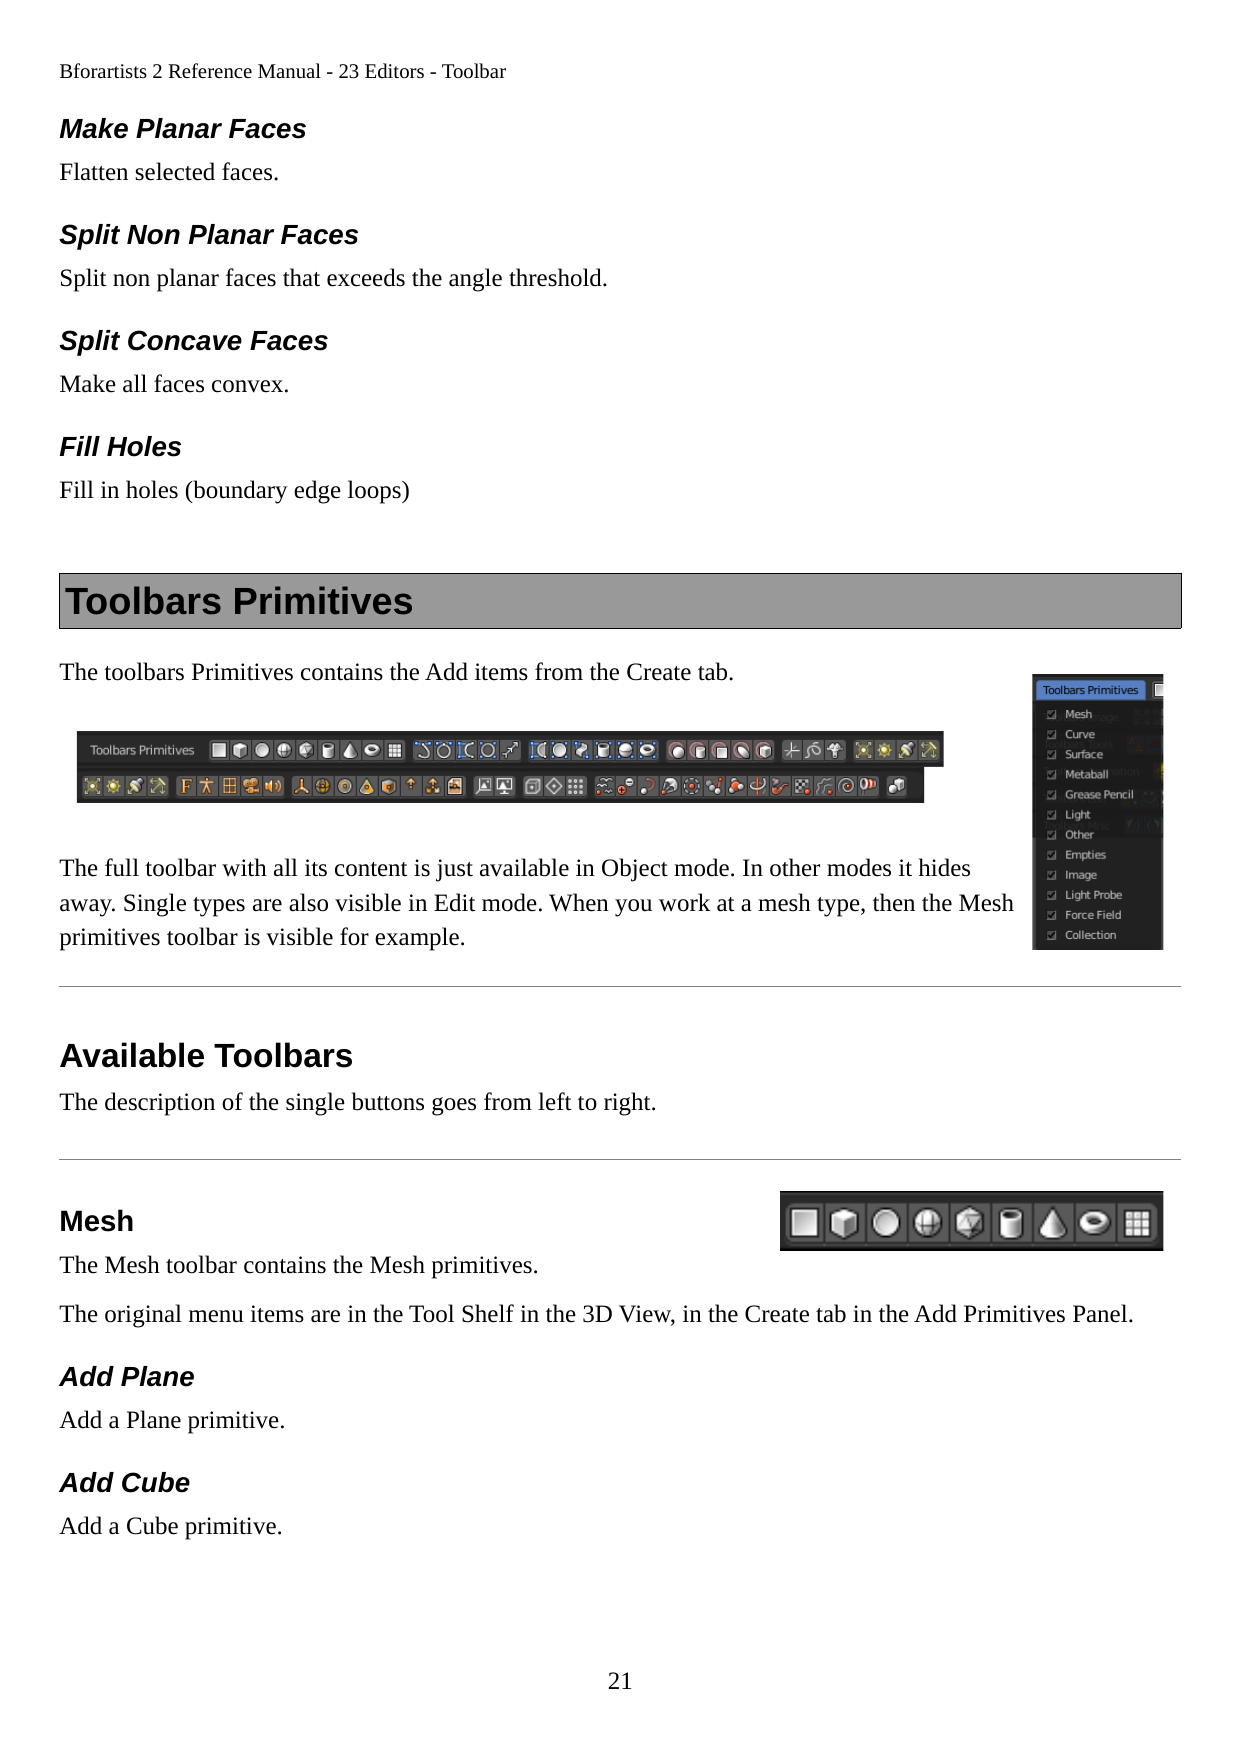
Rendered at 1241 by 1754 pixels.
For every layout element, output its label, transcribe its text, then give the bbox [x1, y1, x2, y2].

text The Mesh toolbar contains the Mesh primitives. [59, 1250, 1181, 1279]
text Add a Plane primitive. [59, 1405, 1181, 1434]
text The description of the single buttons goes from left to right. [59, 1087, 1181, 1116]
text Split non planar faces that exceeds the angle threshold. [59, 263, 1181, 292]
subtitle [1164, 1204, 1181, 1237]
table_header Toolbars Primitives [60, 574, 1181, 628]
subtitle Fill Holes [59, 430, 1181, 462]
picture [780, 1191, 1164, 1251]
text Fill in holes (boundary edge loops) [59, 475, 1181, 503]
text Add a Cube primitive. [59, 1511, 1181, 1539]
picture [1032, 674, 1164, 950]
text The full toolbar with all its content is just available in Object mode. In other modes it hides away. Single types are also visible in Edit mode. When you work at a mesh type, then the Mesh primitives toolbar is visible for example. [59, 853, 1181, 951]
subtitle Make Planar Faces [59, 113, 1181, 144]
text Make all faces convex. [59, 369, 1181, 398]
text The toolbars Primitives contains the Add items from the Create tab. [59, 657, 1181, 686]
text The original menu items are in the Tool Shelf in the 3D View, in the Create tab in the Add Primitives Panel. [59, 1299, 1181, 1328]
subtitle Split Non Planar Faces [59, 218, 1181, 250]
text Flatten selected faces. [59, 157, 1181, 186]
subtitle Split Concave Faces [59, 324, 1181, 356]
subtitle Available Toolbars [59, 1036, 1181, 1075]
subtitle Add Plane [59, 1361, 1181, 1392]
subtitle Mesh [59, 1204, 780, 1237]
picture [76, 731, 944, 803]
subtitle Add Cube [59, 1466, 1181, 1498]
